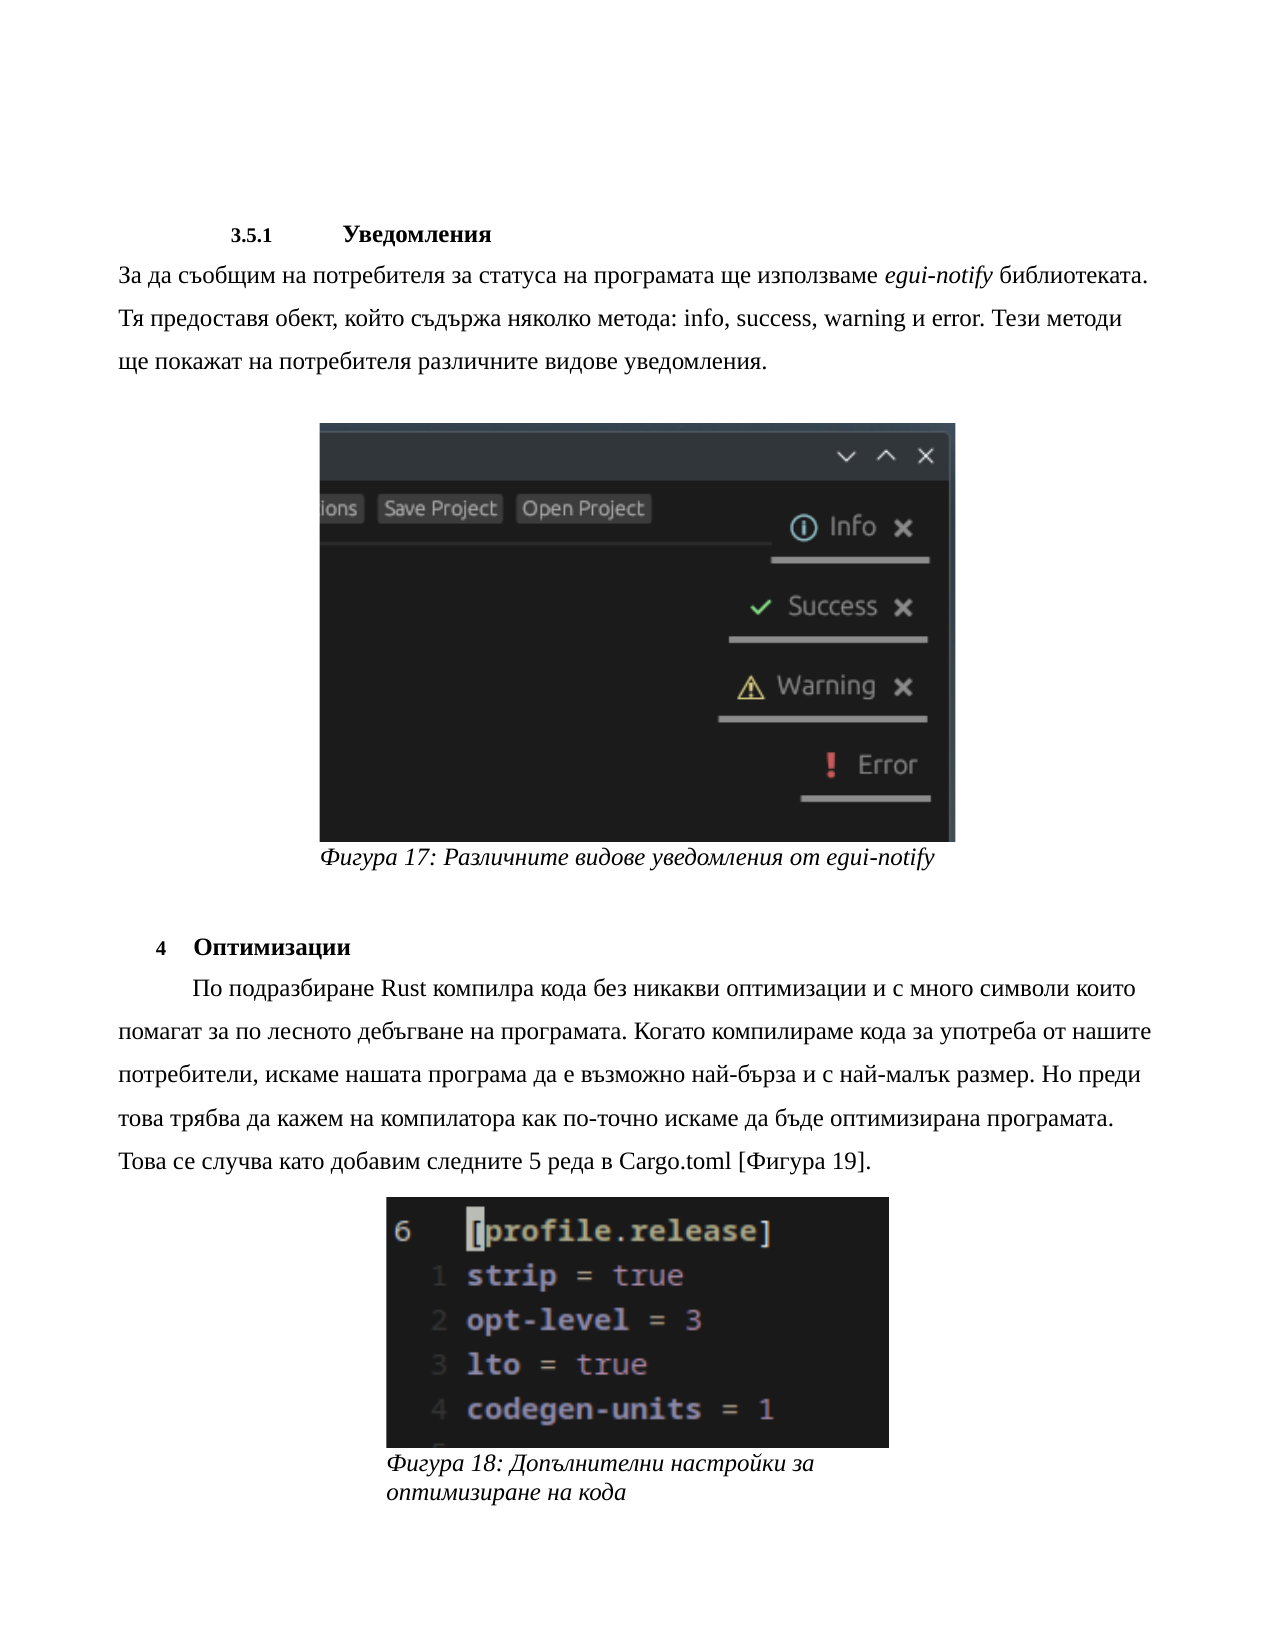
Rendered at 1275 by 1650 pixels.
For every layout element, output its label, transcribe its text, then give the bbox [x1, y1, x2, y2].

picture [319, 423, 956, 842]
text По подразбиране Rust компилра кода без никакви оптимизации и с много символи които помагат за по лесното дебъгване на програмата. Когато компилираме кода за употреба от нашите потребители, искаме нашата програма да е възможно най-бърза и с най-малък размер. Но преди това трябва да кажем на компилатора как по-точно искаме да бъде оптимизирана програмата. Това се случва като добавим следните 5 реда в Cargo.toml [Фигура 19]. [118, 973, 1157, 1174]
subtitle Уведомления [231, 219, 1157, 248]
text За да съобщим на потребителя за статуса на програмата ще използваме egui-notify библиотеката. Тя предоставя обект, който съдържа няколко метода: info, success, warning и error. Тези методи ще покажат на потребителя различните видове уведомления. [118, 260, 1157, 893]
picture [386, 1197, 889, 1448]
subtitle Оптимизации [156, 932, 1157, 961]
text Фигура 18: Допълнителни настройки за оптимизиране на кода [386, 1448, 889, 1505]
text Фигура 17: Различните видове уведомления от egui-notify [319, 842, 956, 871]
text [118, 118, 1157, 190]
